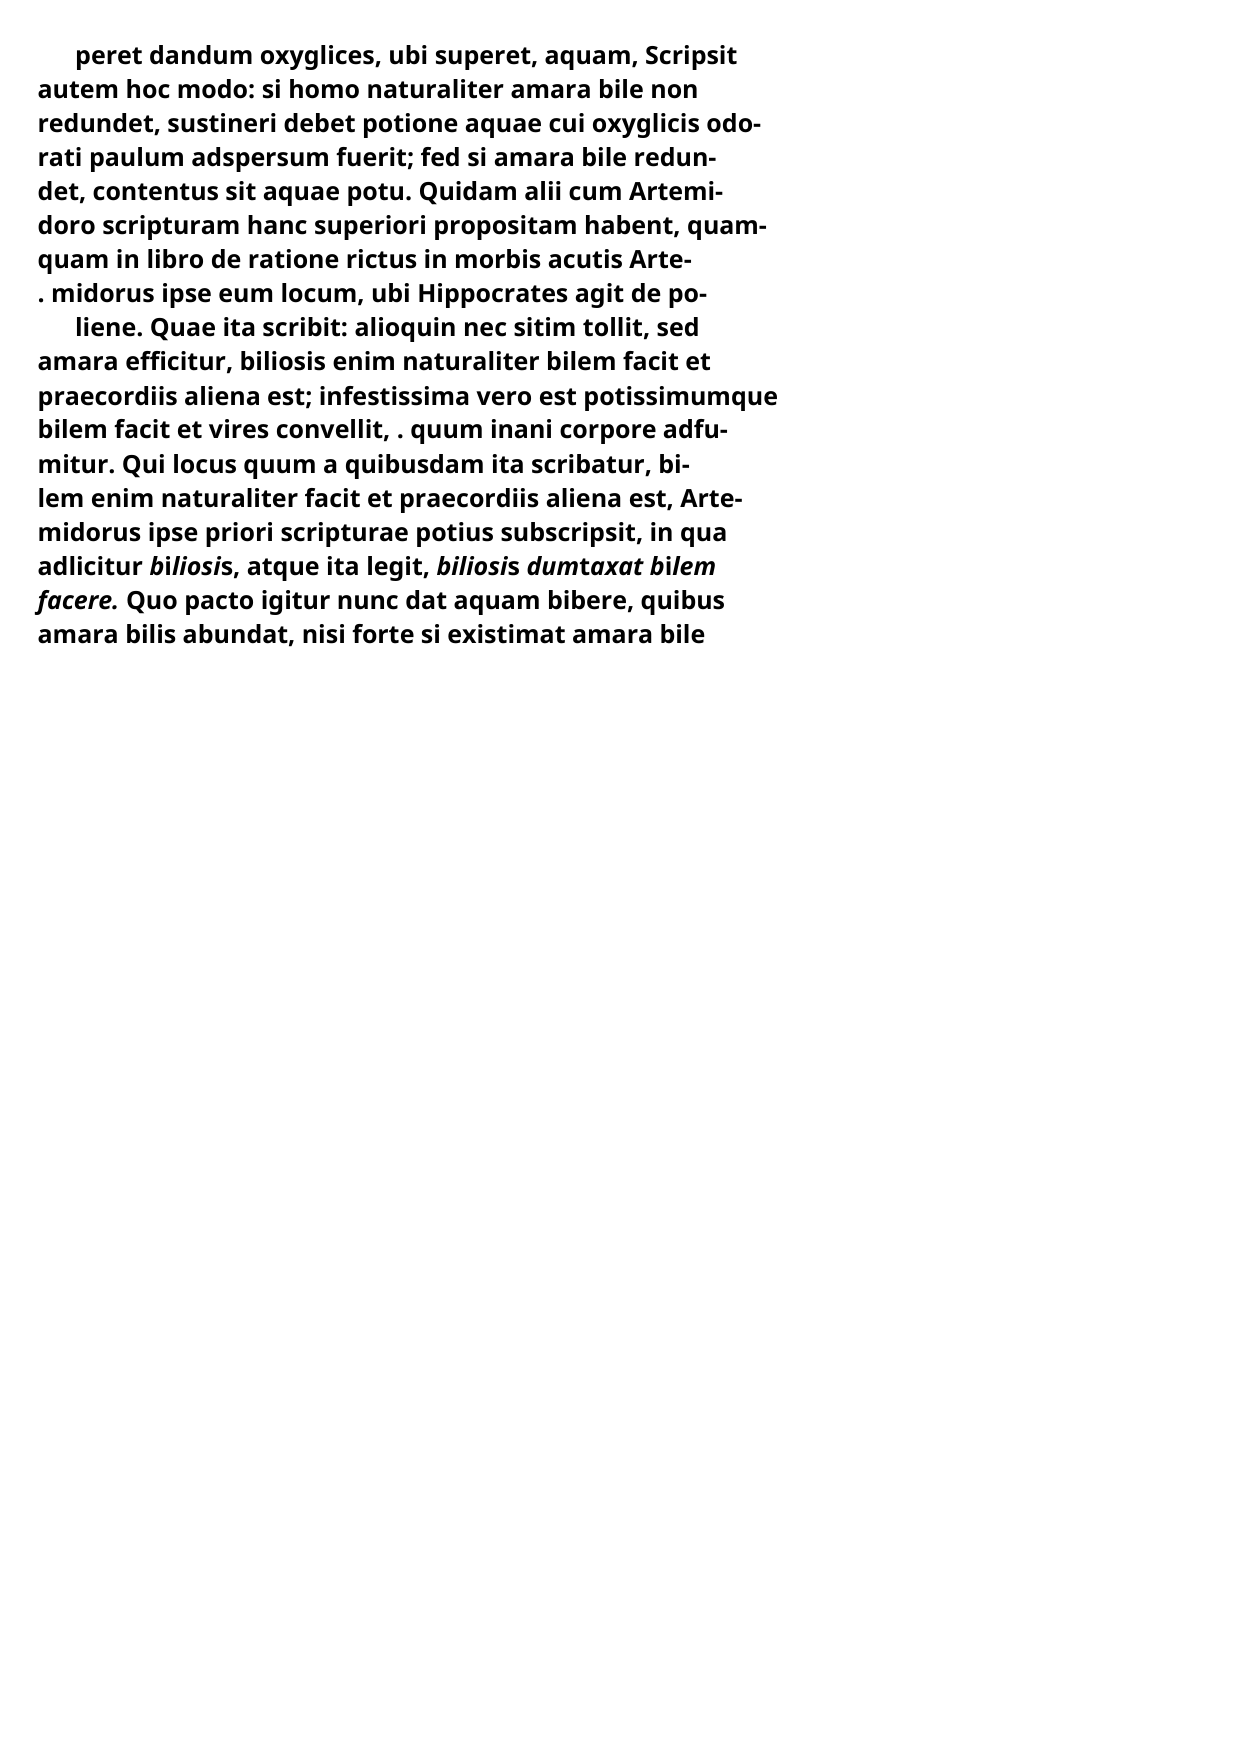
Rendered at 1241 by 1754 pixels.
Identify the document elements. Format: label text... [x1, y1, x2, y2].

text liene. Quae ita scribit: alioquin nec sitim tollit, sed amara efficitur, biliosis enim naturaliter bilem facit et praecordiis aliena est; infestissima vero est potissimumque bilem facit et vires convellit, . quum inani corpore adfu- mitur. Qui locus quum a quibusdam ita scribatur, bi- lem enim naturaliter facit et praecordiis aliena est, Arte- midorus ipse priori scripturae potius subscripsit, in qua adlicitur biliosis, atque ita legit, biliosis dumtaxat bilem facere. Quo pacto igitur nunc dat aquam bibere, quibus amara bilis abundat, nisi forte si existimat amara bile [37, 310, 1203, 651]
text peret dandum oxyglices, ubi superet, aquam, Scripsit autem hoc modo: si homo naturaliter amara bile non redundet, sustineri debet potione aquae cui oxyglicis odo- rati paulum adspersum fuerit; fed si amara bile redun- det, contentus sit aquae potu. Quidam alii cum Artemi- doro scripturam hanc superiori propositam habent, quam- quam in libro de ratione rictus in morbis acutis Arte- . midorus ipse eum locum, ubi Hippocrates agit de po- [37, 37, 1203, 310]
